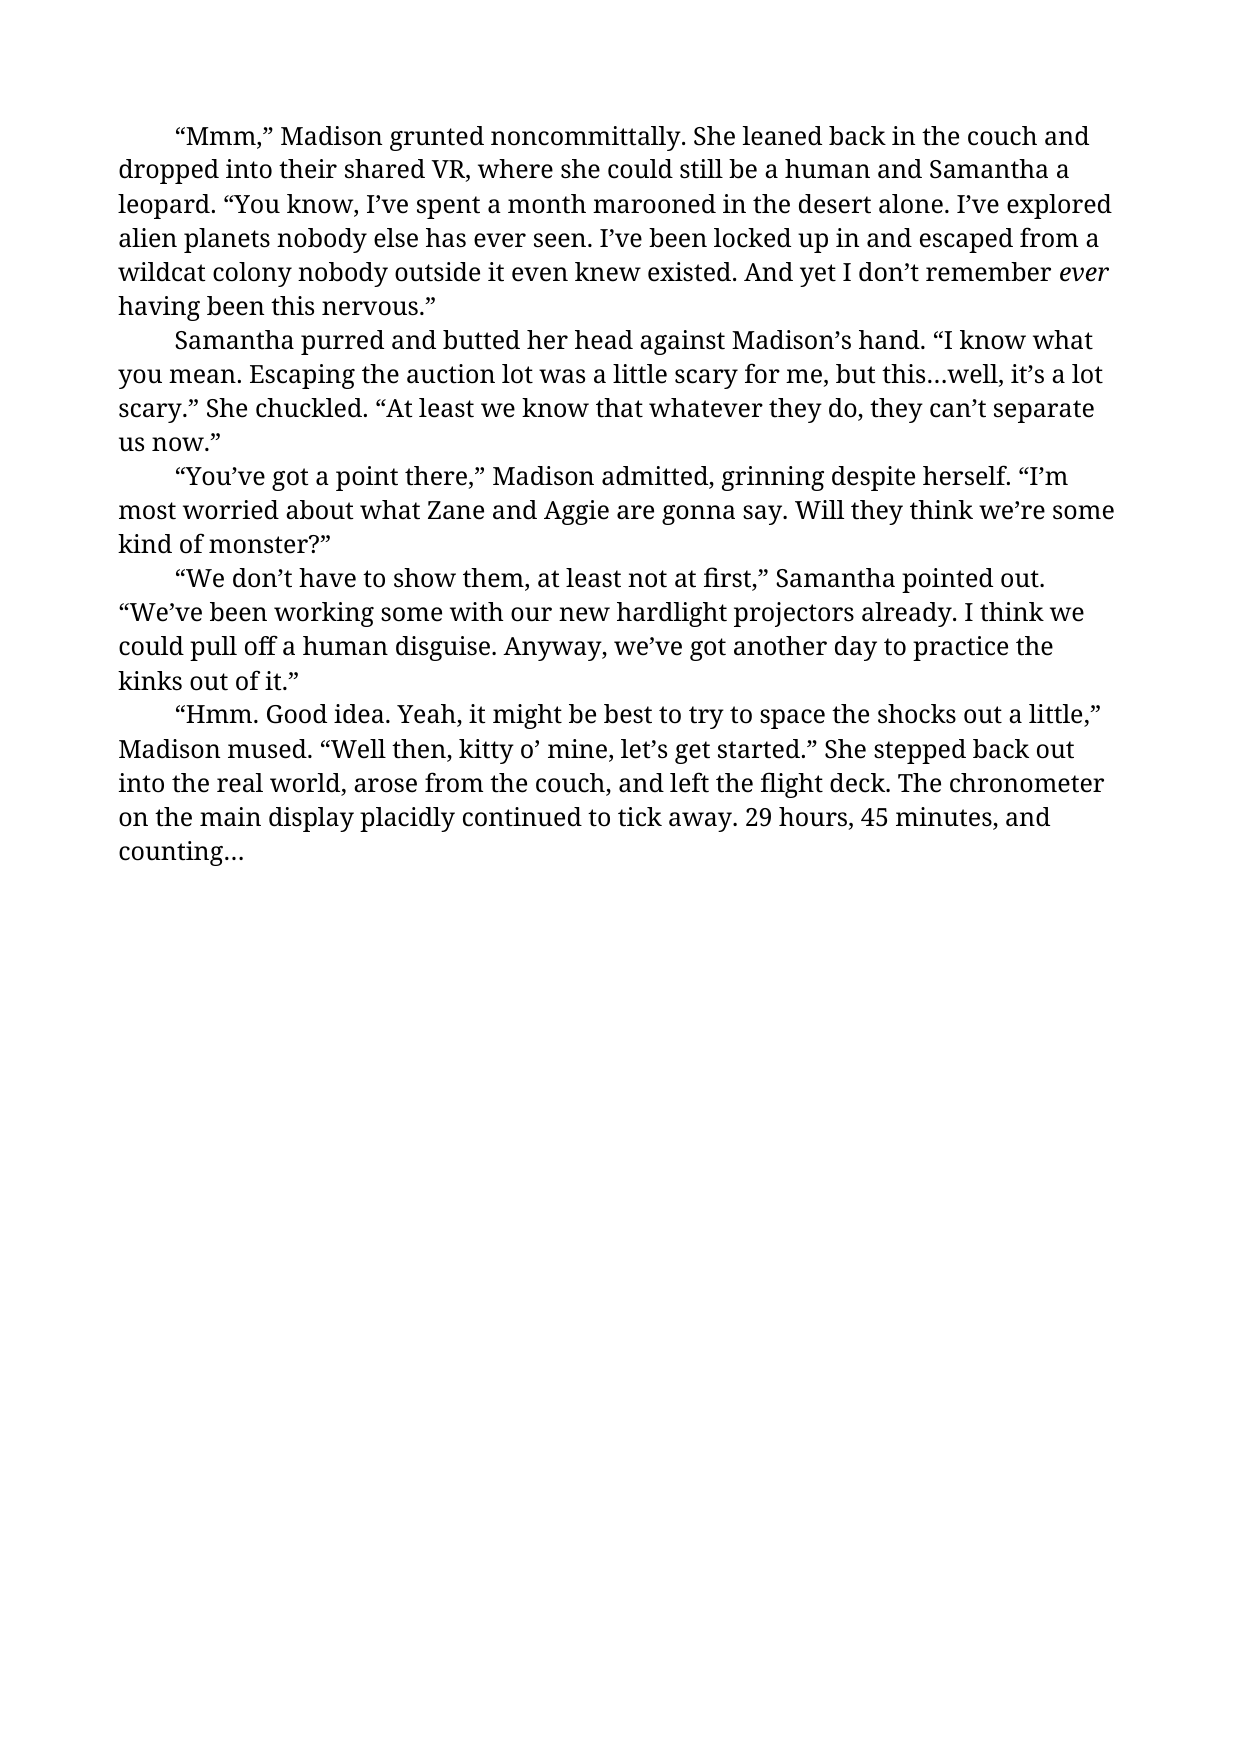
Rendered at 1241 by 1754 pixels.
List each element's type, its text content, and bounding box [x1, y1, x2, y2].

text Samantha purred and butted her head against Madison’s hand. “I know what you mean. Escaping the auction lot was a little scary for me, but this…well, it’s a lot scary.” She chuckled. “At least we know that whatever they do, they can’t separate us now.” [118, 322, 1122, 459]
text “Mmm,” Madison grunted noncommittally. She leaned back in the couch and dropped into their shared VR, where she could still be a human and Samantha a leopard. “You know, I’ve spent a month marooned in the desert alone. I’ve explored alien planets nobody else has ever seen. I’ve been locked up in and escaped from a wildcat colony nobody outside it even knew existed. And yet I don’t remember ever having been this nervous.” [118, 118, 1122, 322]
text “We don’t have to show them, at least not at first,” Samantha pointed out. “We’ve been working some with our new hardlight projectors already. I think we could pull off a human disguise. Anyway, we’ve got another day to practice the kinks out of it.” [118, 561, 1122, 697]
text “You’ve got a point there,” Madison admitted, grinning despite herself. “I’m most worried about what Zane and Aggie are gonna say. Will they think we’re some kind of monster?” [118, 459, 1122, 561]
text “Hmm. Good idea. Yeah, it might be best to try to space the shocks out a little,” Madison mused. “Well then, kitty o’ mine, let’s get started.” She stepped back out into the real world, arose from the couch, and left the flight deck. The chronometer on the main display placidly continued to tick away. 29 hours, 45 minutes, and counting… [118, 697, 1122, 867]
